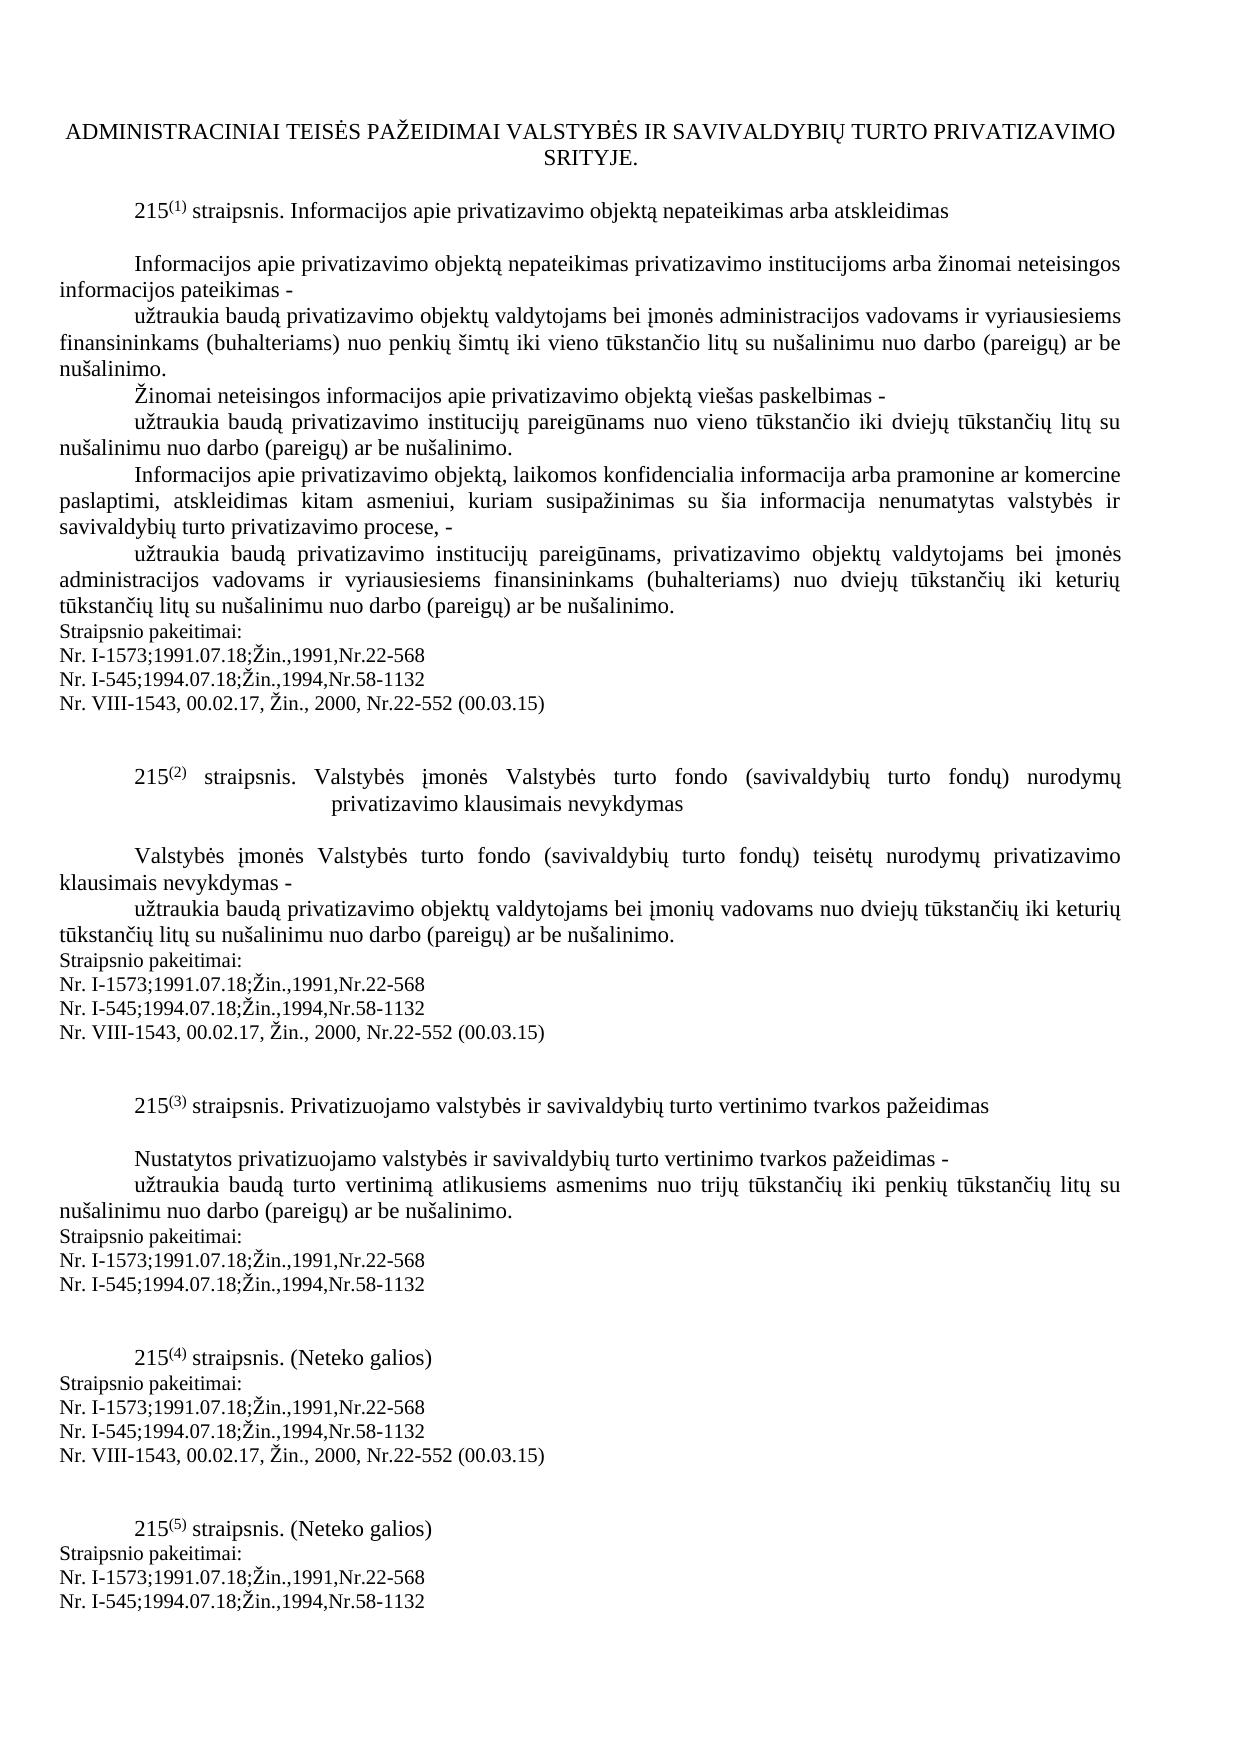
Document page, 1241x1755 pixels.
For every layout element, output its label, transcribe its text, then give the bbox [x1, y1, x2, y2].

text Nustatytos privatizuojamo valstybės ir savivaldybių turto vertinimo tvarkos pažeidimas - [59, 1145, 1122, 1171]
text užtraukia baudą privatizavimo institucijų pareigūnams, privatizavimo objektų valdytojams bei įmonės administracijos vadovams ir vyriausiesiems finansininkams (buhalteriams) nuo dviejų tūkstančių iki keturių tūkstančių litų su nušalinimu nuo darbo (pareigų) ar be nušalinimo. [59, 540, 1122, 619]
text Straipsnio pakeitimai: [59, 1371, 1122, 1394]
text užtraukia baudą privatizavimo objektų valdytojams bei įmonės administracijos vadovams ir vyriausiesiems finansininkams (buhalteriams) nuo penkių šimtų iki vieno tūkstančio litų su nušalinimu nuo darbo (pareigų) ar be nušalinimo. [59, 303, 1122, 382]
text Nr. VIII-1543, 00.02.17, Žin., 2000, Nr.22-552 (00.03.15) [59, 1020, 1122, 1044]
text Nr. VIII-1543, 00.02.17, Žin., 2000, Nr.22-552 (00.03.15) [59, 691, 1122, 715]
text Nr. I-545;1994.07.18;Žin.,1994,Nr.58-1132 [59, 1272, 1122, 1296]
text užtraukia baudą privatizavimo institucijų pareigūnams nuo vieno tūkstančio iki dviejų tūkstančių litų su nušalinimu nuo darbo (pareigų) ar be nušalinimo. [59, 408, 1122, 461]
text 215(1) straipsnis. Informacijos apie privatizavimo objektą nepateikimas arba atskleidimas [134, 197, 1122, 223]
text Straipsnio pakeitimai: [59, 1541, 1122, 1565]
text Nr. I-1573;1991.07.18;Žin.,1991,Nr.22-568 [59, 1394, 1122, 1419]
text Informacijos apie privatizavimo objektą nepateikimas privatizavimo institucijoms arba žinomai neteisingos informacijos pateikimas - [59, 250, 1122, 303]
text 215(2) straipsnis. Valstybės įmonės Valstybės turto fondo (savivaldybių turto fondų) nurodymų privatizavimo klausimais nevykdymas [134, 763, 1122, 816]
text Nr. I-545;1994.07.18;Žin.,1994,Nr.58-1132 [59, 667, 1122, 691]
text Nr. I-1573;1991.07.18;Žin.,1991,Nr.22-568 [59, 1248, 1122, 1272]
text ADMINISTRACINIAI TEISĖS PAŽEIDIMAI VALSTYBĖS IR SAVIVALDYBIŲ TURTO PRIVATIZAVIMO SRITYJE. [59, 118, 1122, 171]
text užtraukia baudą turto vertinimą atlikusiems asmenims nuo trijų tūkstančių iki penkių tūkstančių litų su nušalinimu nuo darbo (pareigų) ar be nušalinimo. [59, 1171, 1122, 1224]
text Straipsnio pakeitimai: [59, 1224, 1122, 1248]
text Straipsnio pakeitimai: [59, 948, 1122, 972]
text Žinomai neteisingos informacijos apie privatizavimo objektą viešas paskelbimas - [59, 382, 1122, 408]
text Nr. VIII-1543, 00.02.17, Žin., 2000, Nr.22-552 (00.03.15) [59, 1443, 1122, 1467]
text Valstybės įmonės Valstybės turto fondo (savivaldybių turto fondų) teisėtų nurodymų privatizavimo klausimais nevykdymas - [59, 842, 1122, 895]
text Straipsnio pakeitimai: [59, 619, 1122, 643]
text 215(4) straipsnis. (Neteko galios) [59, 1344, 1122, 1371]
text užtraukia baudą privatizavimo objektų valdytojams bei įmonių vadovams nuo dviejų tūkstančių iki keturių tūkstančių litų su nušalinimu nuo darbo (pareigų) ar be nušalinimo. [59, 895, 1122, 948]
text Informacijos apie privatizavimo objektą, laikomos konfidencialia informacija arba pramonine ar komercine paslaptimi, atskleidimas kitam asmeniui, kuriam susipažinimas su šia informacija nenumatytas valstybės ir savivaldybių turto privatizavimo procese, - [59, 461, 1122, 540]
text Nr. I-545;1994.07.18;Žin.,1994,Nr.58-1132 [59, 1419, 1122, 1443]
text Nr. I-1573;1991.07.18;Žin.,1991,Nr.22-568 [59, 643, 1122, 667]
text Nr. I-545;1994.07.18;Žin.,1994,Nr.58-1132 [59, 996, 1122, 1020]
text 215(3) straipsnis. Privatizuojamo valstybės ir savivaldybių turto vertinimo tvarkos pažeidimas [134, 1092, 1122, 1118]
text 215(5) straipsnis. (Neteko galios) [59, 1515, 1122, 1541]
text Nr. I-1573;1991.07.18;Žin.,1991,Nr.22-568 [59, 1565, 1122, 1589]
text Nr. I-545;1994.07.18;Žin.,1994,Nr.58-1132 [59, 1589, 1122, 1613]
text Nr. I-1573;1991.07.18;Žin.,1991,Nr.22-568 [59, 972, 1122, 996]
